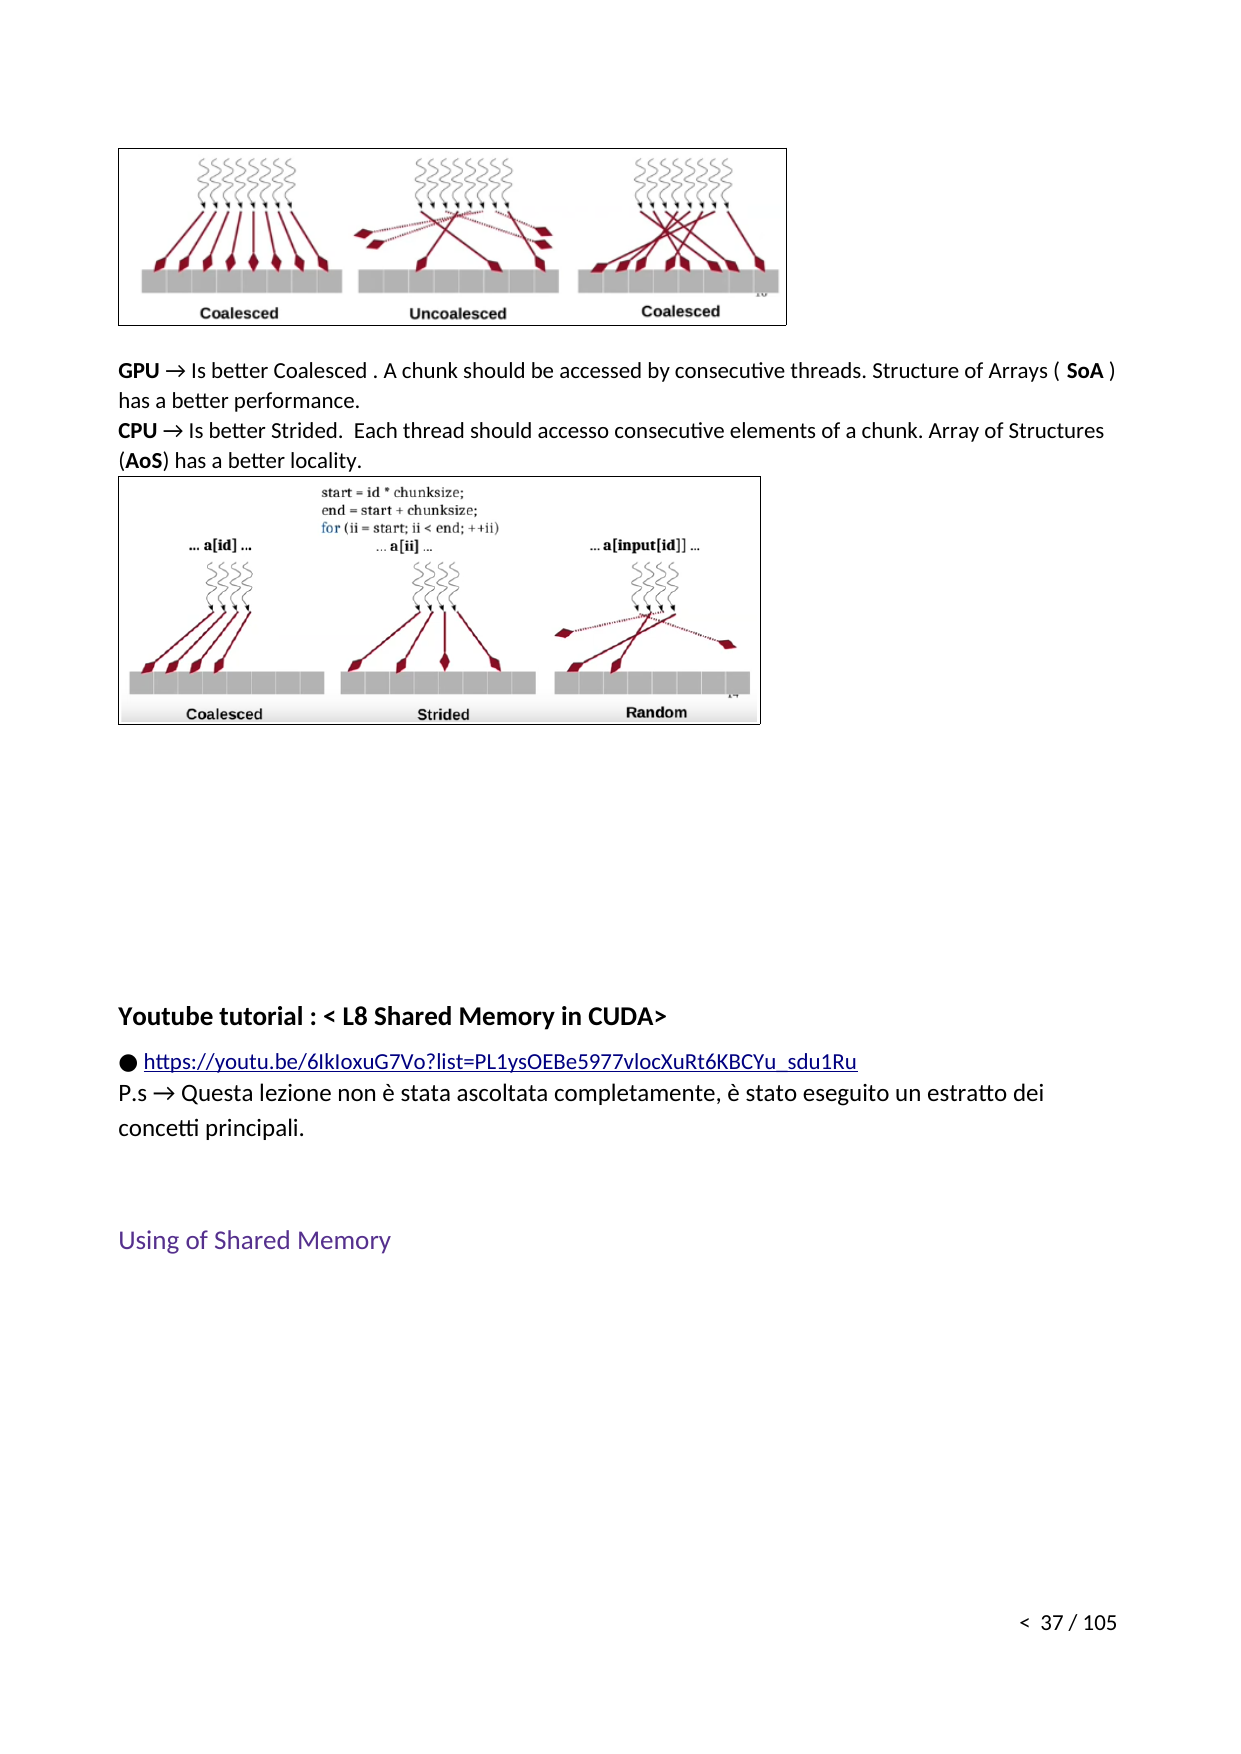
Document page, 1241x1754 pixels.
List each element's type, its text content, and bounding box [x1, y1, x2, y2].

picture [121, 479, 757, 722]
text P.s → Questa lezione non è stata ascoltata completamente, è stato eseguito un estratto dei concetti principali. [118, 1077, 1122, 1142]
text ● https://youtu.be/6IkIoxuG7Vo?list=PL1ysOEBe5977vlocXuRt6KBCYu_sdu1Ru [118, 1047, 1122, 1075]
text GPU → Is better Coalesced . A chunk should be accessed by consecutive threads. Structure of Arrays ( SoA ) has a better performance. [118, 356, 1122, 414]
subtitle Using of Shared Memory [118, 1223, 1122, 1256]
text CPU → Is better Strided. Each thread should accesso consecutive elements of a chunk. Array of Structures (AoS) has a better locality. [118, 416, 1122, 474]
subtitle Youtube tutorial : < L8 Shared Memory in CUDA> [118, 999, 1122, 1032]
picture [121, 150, 784, 322]
